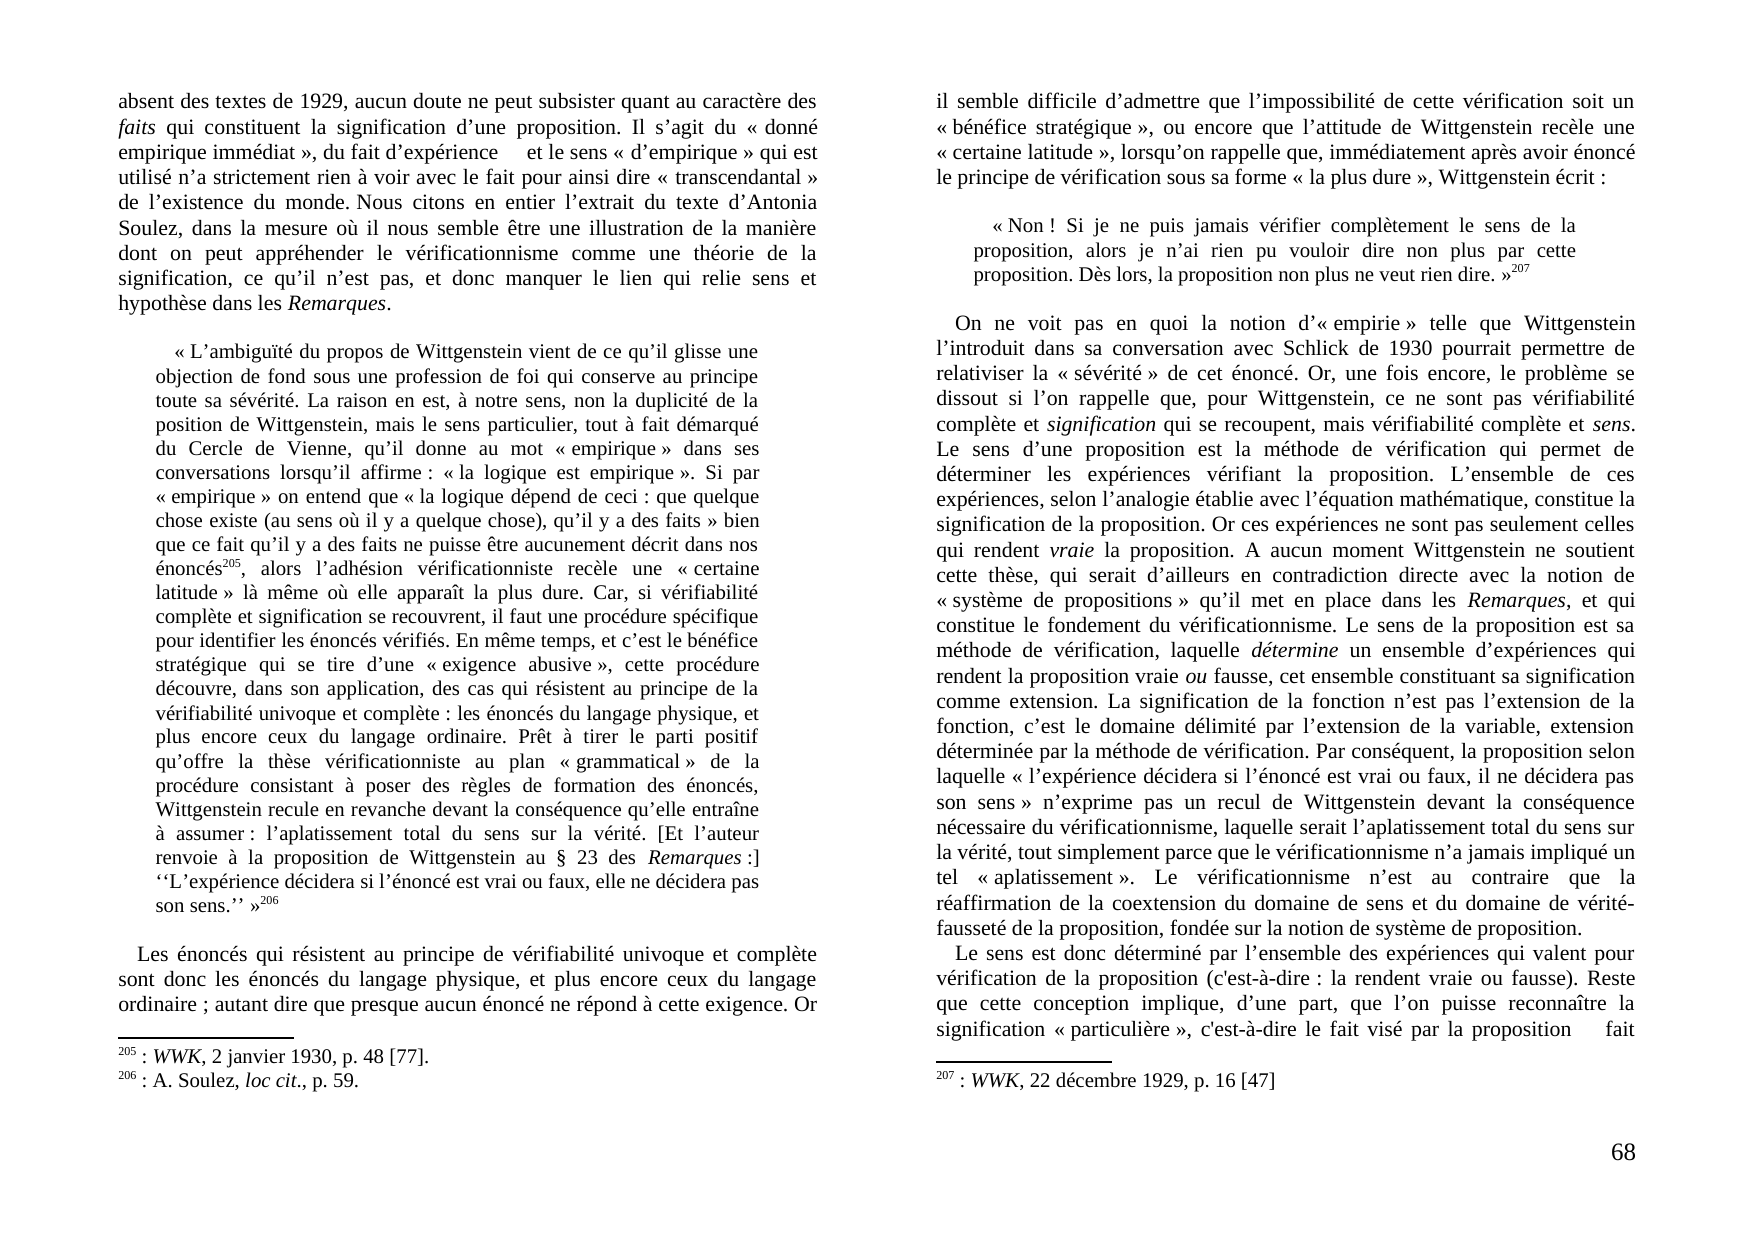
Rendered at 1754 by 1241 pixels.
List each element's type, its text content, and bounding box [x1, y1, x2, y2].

text « Non ! Si je ne puis jamais vérifier complètement le sens de la proposition, alors je n’ai rien pu vouloir dire non plus par cette proposition. Dès lors, la proposition non plus ne veut rien dire. » [973, 213, 1577, 286]
text absent des textes de 1929, aucun doute ne peut subsister quant au caractère des faits qui constituent la signification d’une proposition. Il s’agit du « donné empirique immédiat », du fait d’expérience  et le sens « d’empirique » qui est utilisé n’a strictement rien à voir avec le fait pour ainsi dire « transcendantal » de l’existence du monde. Nous citons en entier l’extrait du texte d’Antonia Soulez, dans la mesure où il nous semble être une illustration de la manière dont on peut appréhender le vérificationnisme comme une théorie de la signification, ce qu’il n’est pas, et donc manquer le lien qui relie sens et hypothèse dans les Remarques. [118, 88, 818, 315]
text : WWK, 22 décembre 1929, p. 16 [47] [936, 1068, 1636, 1092]
text : A. Soulez, loc cit., p. 59. [118, 1068, 818, 1092]
text Le sens est donc déterminé par l’ensemble des expériences qui valent pour vérification de la proposition (c'est-à-dire : la rendent vraie ou fausse). Reste que cette conception implique, d’une part, que l’on puisse reconnaître la signification « particulière », c'est-à-dire le fait visé par la proposition  fait [936, 940, 1636, 1041]
text il semble difficile d’admettre que l’impossibilité de cette vérification soit un « bénéfice stratégique », ou encore que l’attitude de Wittgenstein recèle une « certaine latitude », lorsqu’on rappelle que, immédiatement après avoir énoncé le principe de vérification sous sa forme « la plus dure », Wittgenstein écrit : [936, 88, 1636, 189]
text On ne voit pas en quoi la notion d’« empirie » telle que Wittgenstein l’introduit dans sa conversation avec Schlick de 1930 pourrait permettre de relativiser la « sévérité » de cet énoncé. Or, une fois encore, le problème se dissout si l’on rappelle que, pour Wittgenstein, ce ne sont pas vérifiabilité complète et signification qui se recoupent, mais vérifiabilité complète et sens. Le sens d’une proposition est la méthode de vérification qui permet de déterminer les expériences vérifiant la proposition. L’ensemble de ces expériences, selon l’analogie établie avec l’équation mathématique, constitue la signification de la proposition. Or ces expériences ne sont pas seulement celles qui rendent vraie la proposition. A aucun moment Wittgenstein ne soutient cette thèse, qui serait d’ailleurs en contradiction directe avec la notion de « système de propositions » qu’il met en place dans les Remarques, et qui constitue le fondement du vérificationnisme. Le sens de la proposition est sa méthode de vérification, laquelle détermine un ensemble d’expériences qui rendent la proposition vraie ou fausse, cet ensemble constituant sa signification comme extension. La signification de la fonction n’est pas l’extension de la fonction, c’est le domaine délimité par l’extension de la variable, extension déterminée par la méthode de vérification. Par conséquent, la proposition selon laquelle « l’expérience décidera si l’énoncé est vrai ou faux, il ne décidera pas son sens » n’exprime pas un recul de Wittgenstein devant la conséquence nécessaire du vérificationnisme, laquelle serait l’aplatissement total du sens sur la vérité, tout simplement parce que le vérificationnisme n’a jamais impliqué un tel « aplatissement ». Le vérificationnisme n’est au contraire que la réaffirmation de la coextension du domaine de sens et du domaine de vérité-fausseté de la proposition, fondée sur la notion de système de proposition. [936, 310, 1636, 940]
text « L’ambiguïté du propos de Wittgenstein vient de ce qu’il glisse une objection de fond sous une profession de foi qui conserve au principe toute sa sévérité. La raison en est, à notre sens, non la duplicité de la position de Wittgenstein, mais le sens particulier, tout à fait démarqué du Cercle de Vienne, qu’il donne au mot « empirique » dans ses conversations lorsqu’il affirme : « la logique est empirique ». Si par « empirique » on entend que « la logique dépend de ceci : que quelque chose existe (au sens où il y a quelque chose), qu’il y a des faits » bien que ce fait qu’il y a des faits ne puisse être aucunement décrit dans nos énoncés, alors l’adhésion vérificationniste recèle une « certaine latitude » là même où elle apparaît la plus dure. Car, si vérifiabilité complète et signification se recouvrent, il faut une procédure spécifique pour identifier les énoncés vérifiés. En même temps, et c’est le bénéfice stratégique qui se tire d’une « exigence abusive », cette procédure découvre, dans son application, des cas qui résistent au principe de la vérifiabilité univoque et complète : les énoncés du langage physique, et plus encore ceux du langage ordinaire. Prêt à tirer le parti positif qu’offre la thèse vérificationniste au plan « grammatical » de la procédure consistant à poser des règles de formation des énoncés, Wittgenstein recule en revanche devant la conséquence qu’elle entraîne à assumer : l’aplatissement total du sens sur la vérité. [Et l’auteur renvoie à la proposition de Wittgenstein au § 23 des Remarques :] ‘‘L’expérience décidera si l’énoncé est vrai ou faux, elle ne décidera pas son sens.’’ » [155, 339, 759, 917]
text : WWK, 2 janvier 1930, p. 48 [77]. [118, 1044, 818, 1068]
text Les énoncés qui résistent au principe de vérifiabilité univoque et complète sont donc les énoncés du langage physique, et plus encore ceux du langage ordinaire ; autant dire que presque aucun énoncé ne répond à cette exigence. Or [118, 941, 818, 1017]
